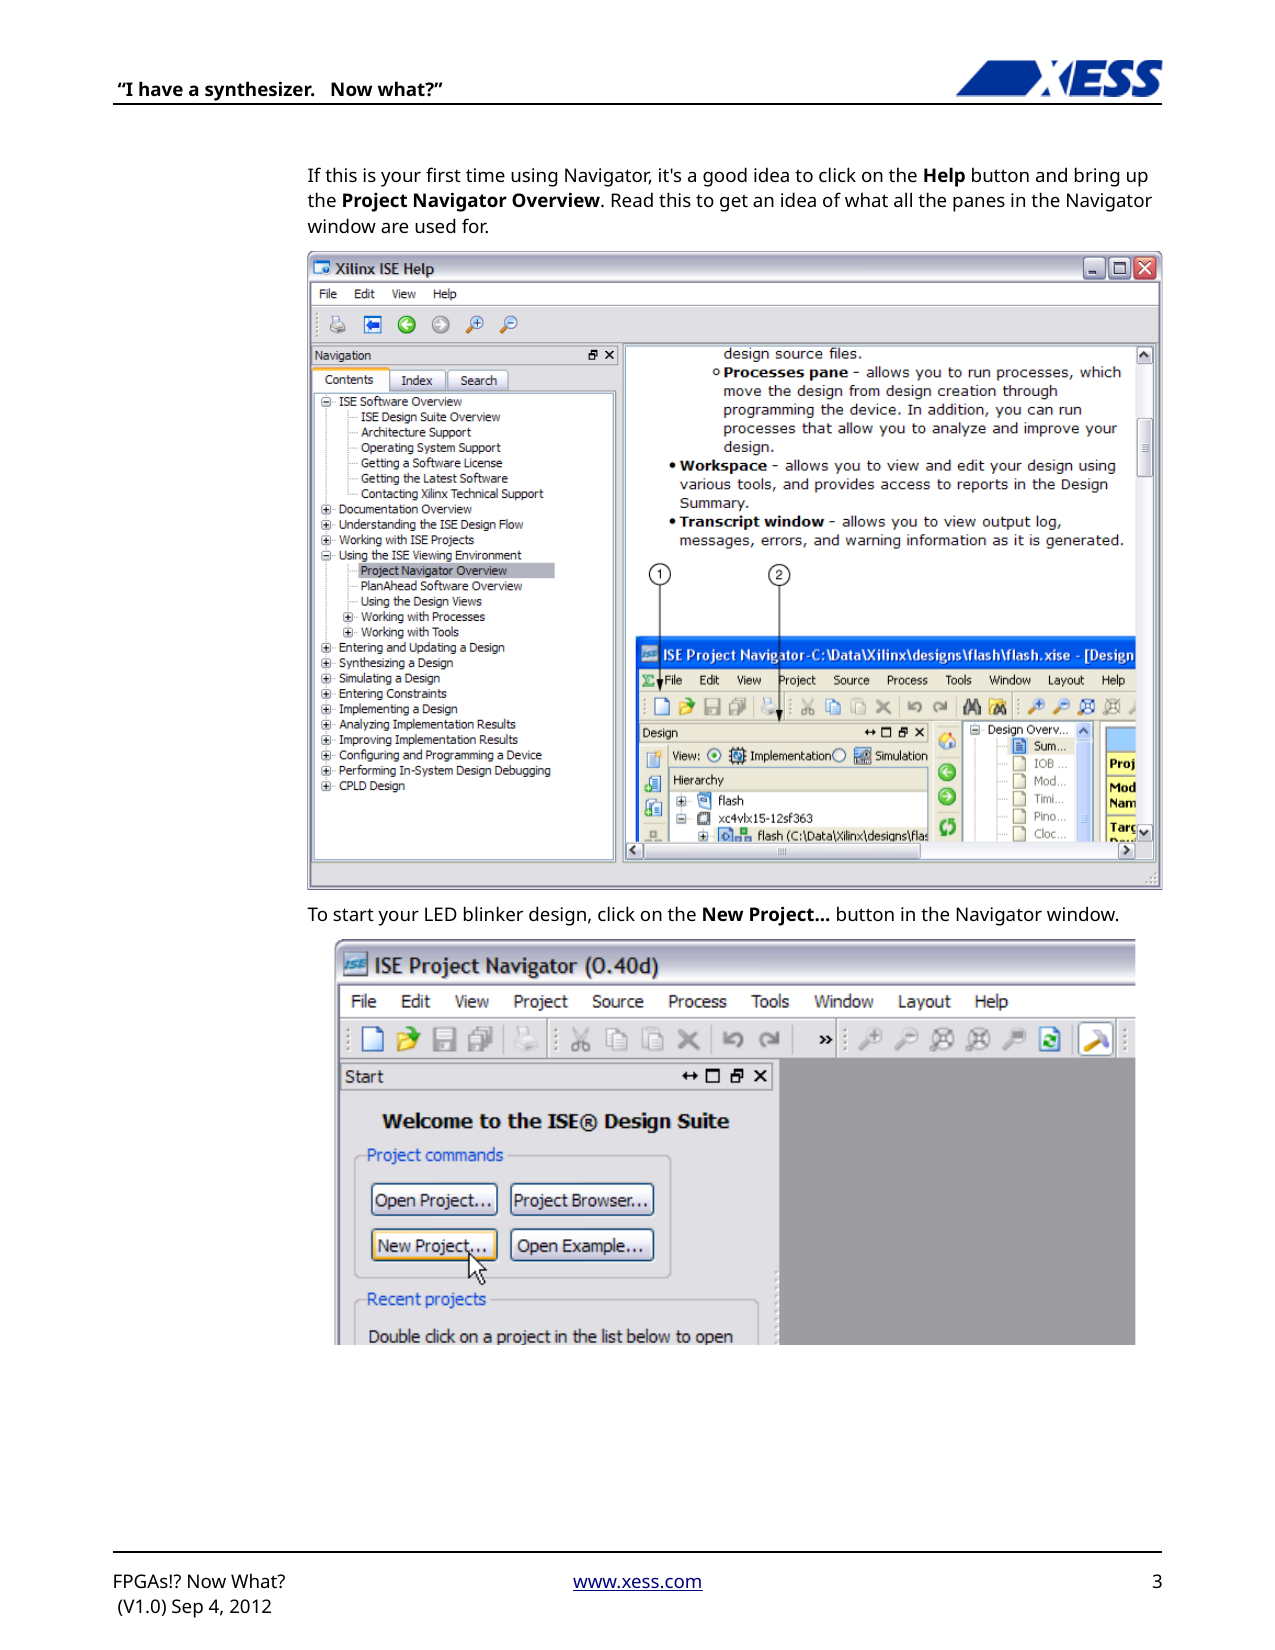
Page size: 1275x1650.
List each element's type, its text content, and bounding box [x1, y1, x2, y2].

picture [334, 939, 1136, 1345]
picture [955, 60, 1163, 97]
text If this is your first time using Navigator, it's a good idea to click on the Help button and bring up the Project Navigator Overview. Read this to get an idea of what all the panes in the Navigator window are used for. [307, 162, 1162, 238]
picture [307, 251, 1163, 890]
text To start your LED blinker design, click on the New Project... button in the Navigator window. [307, 902, 1162, 927]
